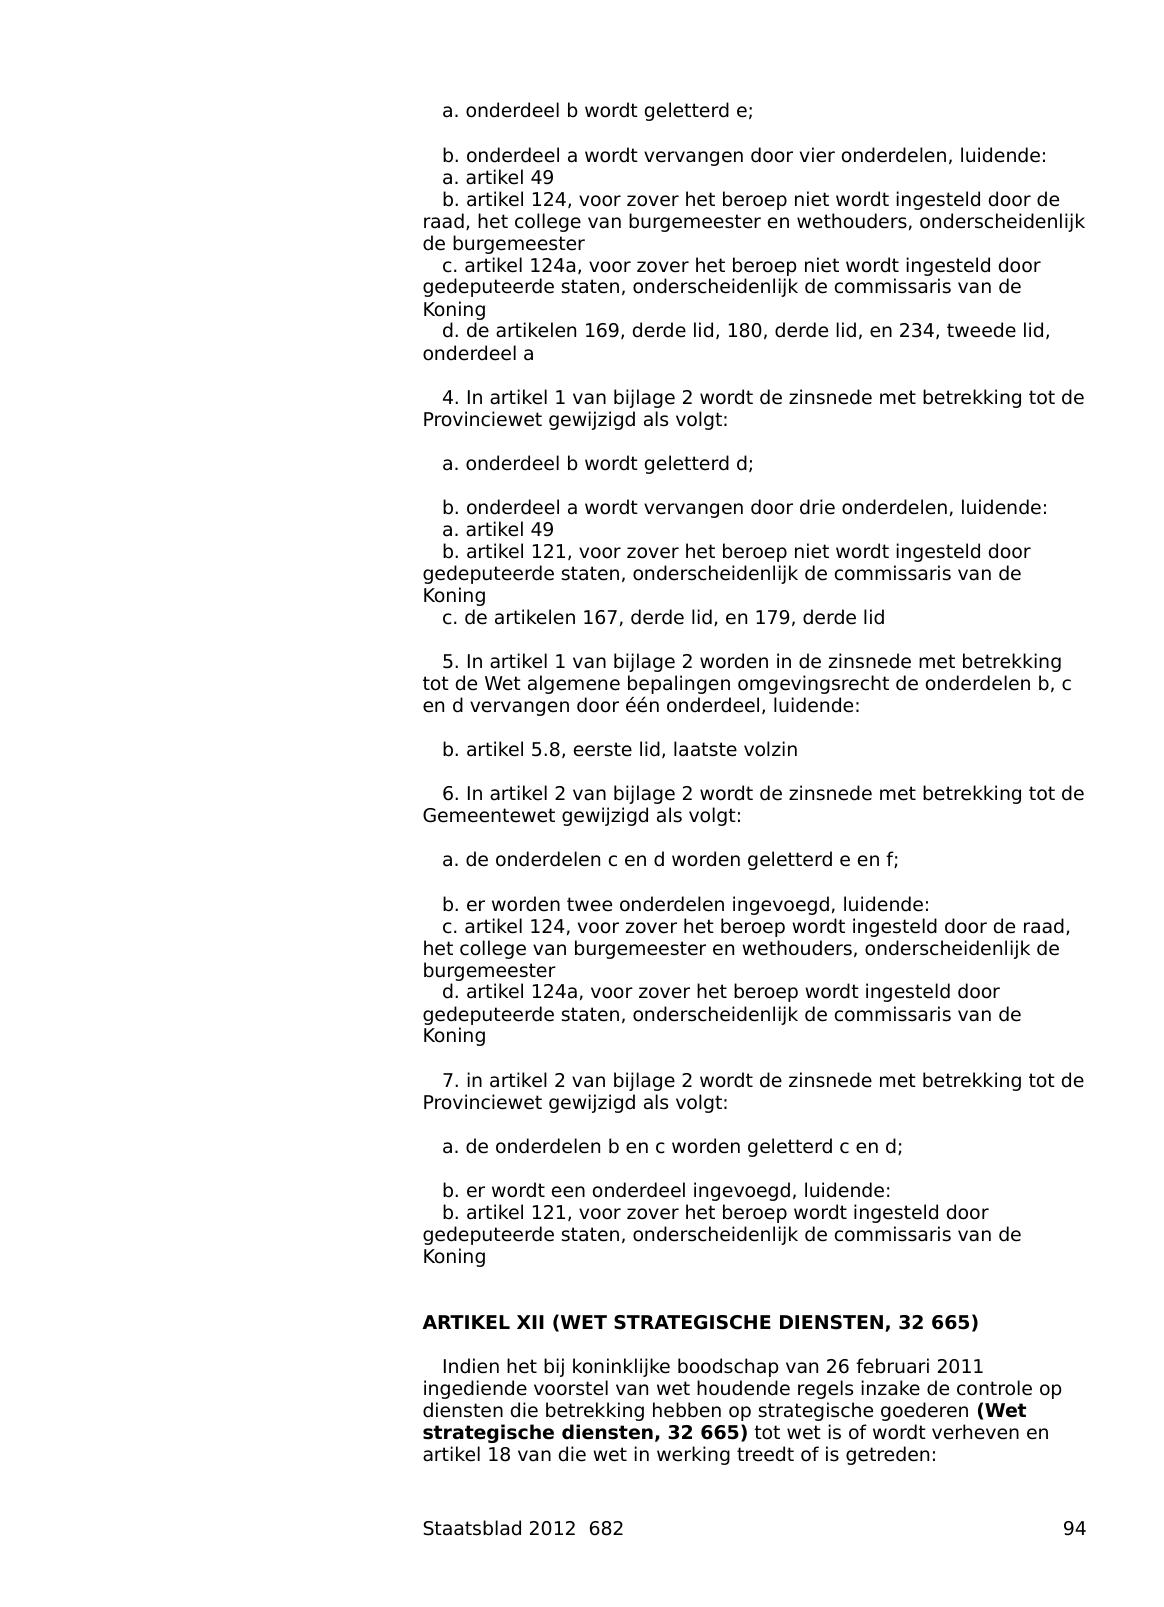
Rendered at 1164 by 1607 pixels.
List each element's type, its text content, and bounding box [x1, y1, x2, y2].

text 4. In artikel 1 van bijlage 2 wordt de zinsnede met betrekking tot de Provinciewet gewijzigd als volgt: [422, 387, 1087, 431]
text 7. in artikel 2 van bijlage 2 wordt de zinsnede met betrekking tot de Provinciewet gewijzigd als volgt: [422, 1069, 1087, 1113]
text a. onderdeel b wordt geletterd d; [422, 453, 1087, 475]
text 5. In artikel 1 van bijlage 2 worden in de zinsnede met betrekking tot de Wet algemene bepalingen omgevingsrecht de onderdelen b, c en d vervangen door één onderdeel, luidende: [422, 651, 1087, 717]
text a. de onderdelen c en d worden geletterd e en f; [422, 849, 1087, 871]
text Indien het bij koninklijke boodschap van 26 februari 2011 ingediende voorstel van wet houdende regels inzake de controle op diensten die betrekking hebben op strategische goederen (Wet strategische diensten, 32 665) tot wet is of wordt verheven en artikel 18 van die wet in werking treedt of is getreden: [422, 1356, 1087, 1466]
text a. artikel 49 [422, 519, 1087, 541]
text a. de onderdelen b en c worden geletterd c en d; [422, 1136, 1087, 1158]
text c. artikel 124, voor zover het beroep wordt ingesteld door de raad, het college van burgemeester en wethouders, onderscheidenlijk de burgemeester [422, 916, 1087, 981]
subtitle ARTIKEL XII (WET STRATEGISCHE DIENSTEN, 32 665) [422, 1312, 1087, 1334]
text 6. In artikel 2 van bijlage 2 wordt de zinsnede met betrekking tot de Gemeentewet gewijzigd als volgt: [422, 783, 1087, 827]
text b. er wordt een onderdeel ingevoegd, luidende: [422, 1180, 1087, 1202]
text b. er worden twee onderdelen ingevoegd, luidende: [422, 893, 1087, 916]
text b. artikel 121, voor zover het beroep wordt ingesteld door gedeputeerde staten, onderscheidenlijk de commissaris van de Koning [422, 1202, 1087, 1268]
text b. onderdeel a wordt vervangen door drie onderdelen, luidende: [422, 497, 1087, 519]
text c. de artikelen 167, derde lid, en 179, derde lid [422, 607, 1087, 629]
text b. artikel 121, voor zover het beroep niet wordt ingesteld door gedeputeerde staten, onderscheidenlijk de commissaris van de Koning [422, 541, 1087, 607]
text b. onderdeel a wordt vervangen door vier onderdelen, luidende: [422, 144, 1087, 167]
text a. artikel 49 [422, 167, 1087, 188]
text d. de artikelen 169, derde lid, 180, derde lid, en 234, tweede lid, onderdeel a [422, 320, 1087, 364]
text b. artikel 124, voor zover het beroep niet wordt ingesteld door de raad, het college van burgemeester en wethouders, onderscheidenlijk de burgemeester [422, 188, 1087, 254]
text a. onderdeel b wordt geletterd e; [422, 100, 1087, 122]
text d. artikel 124a, voor zover het beroep wordt ingesteld door gedeputeerde staten, onderscheidenlijk de commissaris van de Koning [422, 981, 1087, 1047]
text b. artikel 5.8, eerste lid, laatste volzin [422, 739, 1087, 761]
text c. artikel 124a, voor zover het beroep niet wordt ingesteld door gedeputeerde staten, onderscheidenlijk de commissaris van de Koning [422, 254, 1087, 320]
